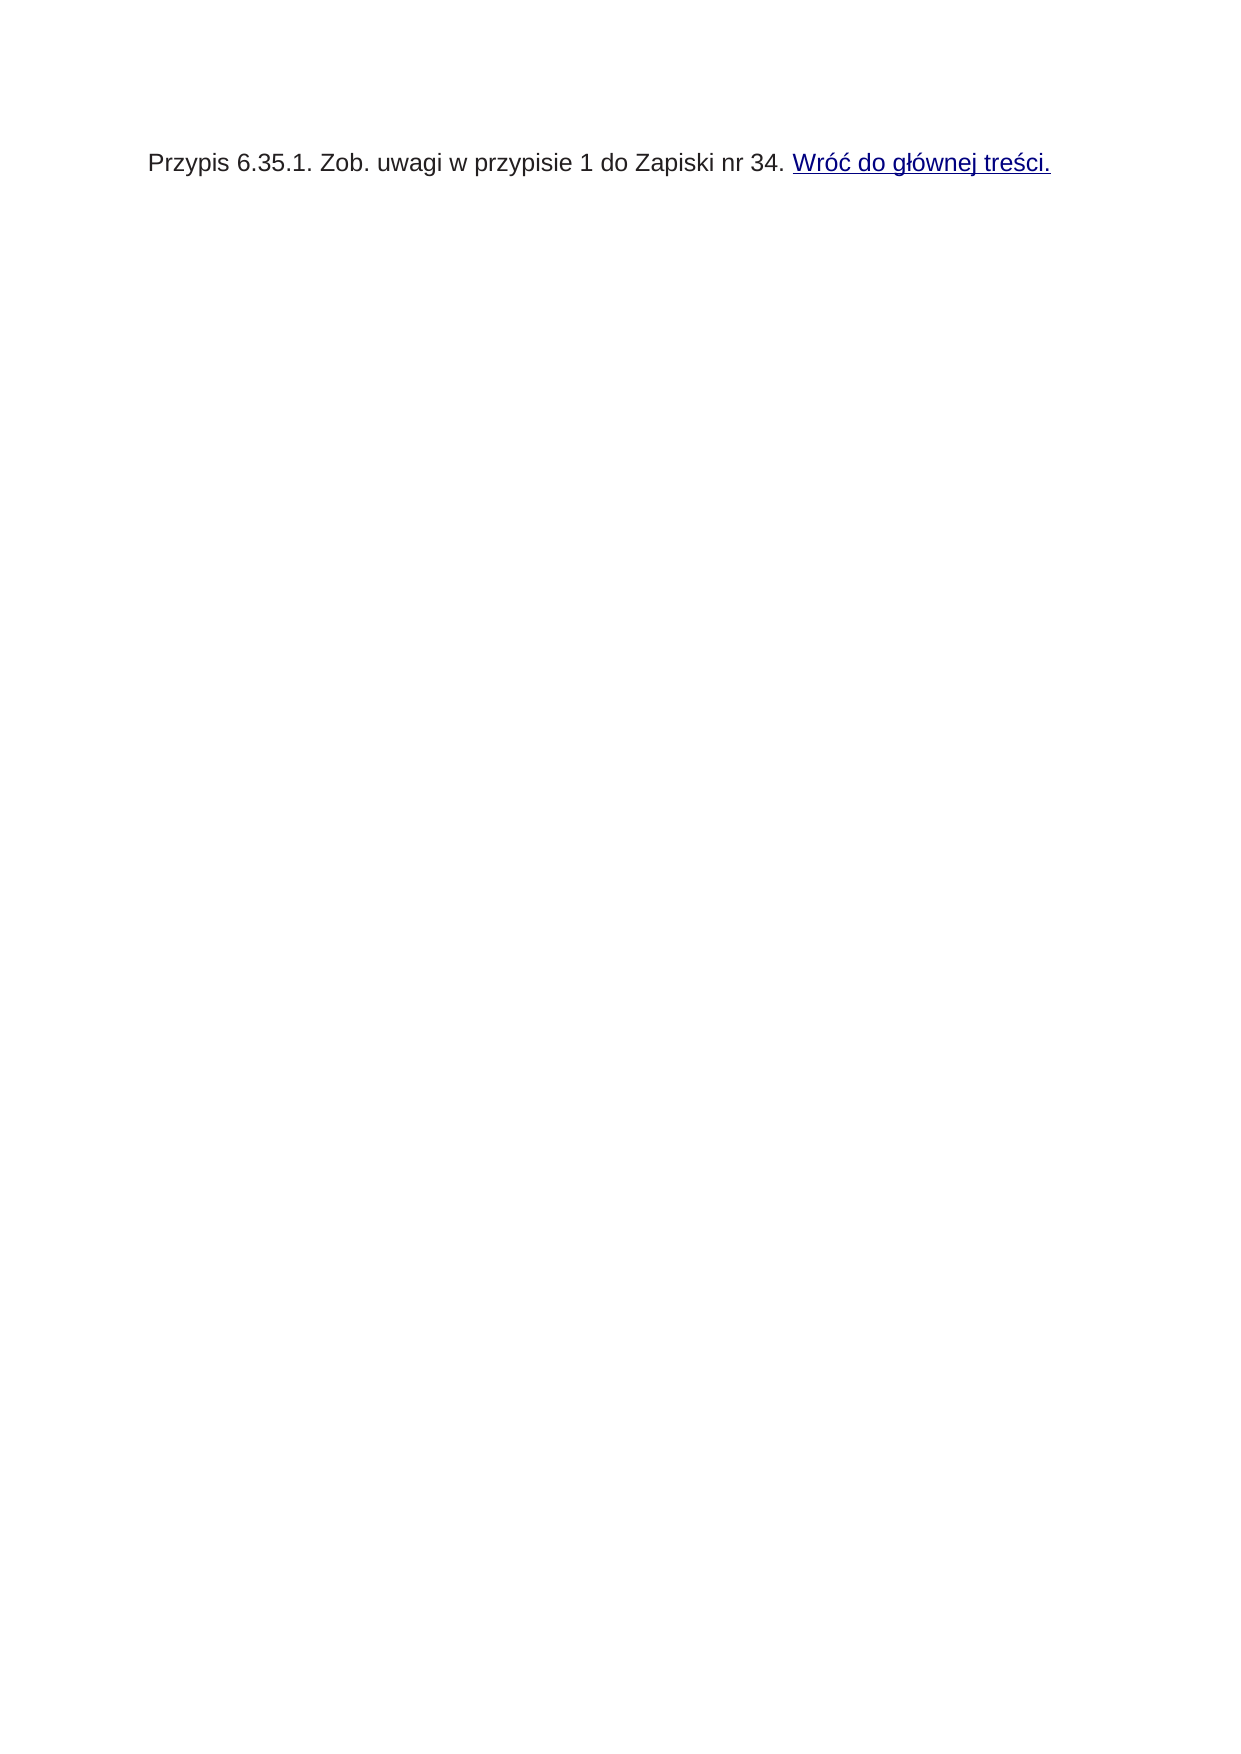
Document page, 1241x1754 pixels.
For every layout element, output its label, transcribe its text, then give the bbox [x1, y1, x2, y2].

text Przypis 6.35.1. Zob. uwagi w przypisie 1 do Zapiski nr 34. Wróć do głównej treści. [148, 148, 1093, 176]
